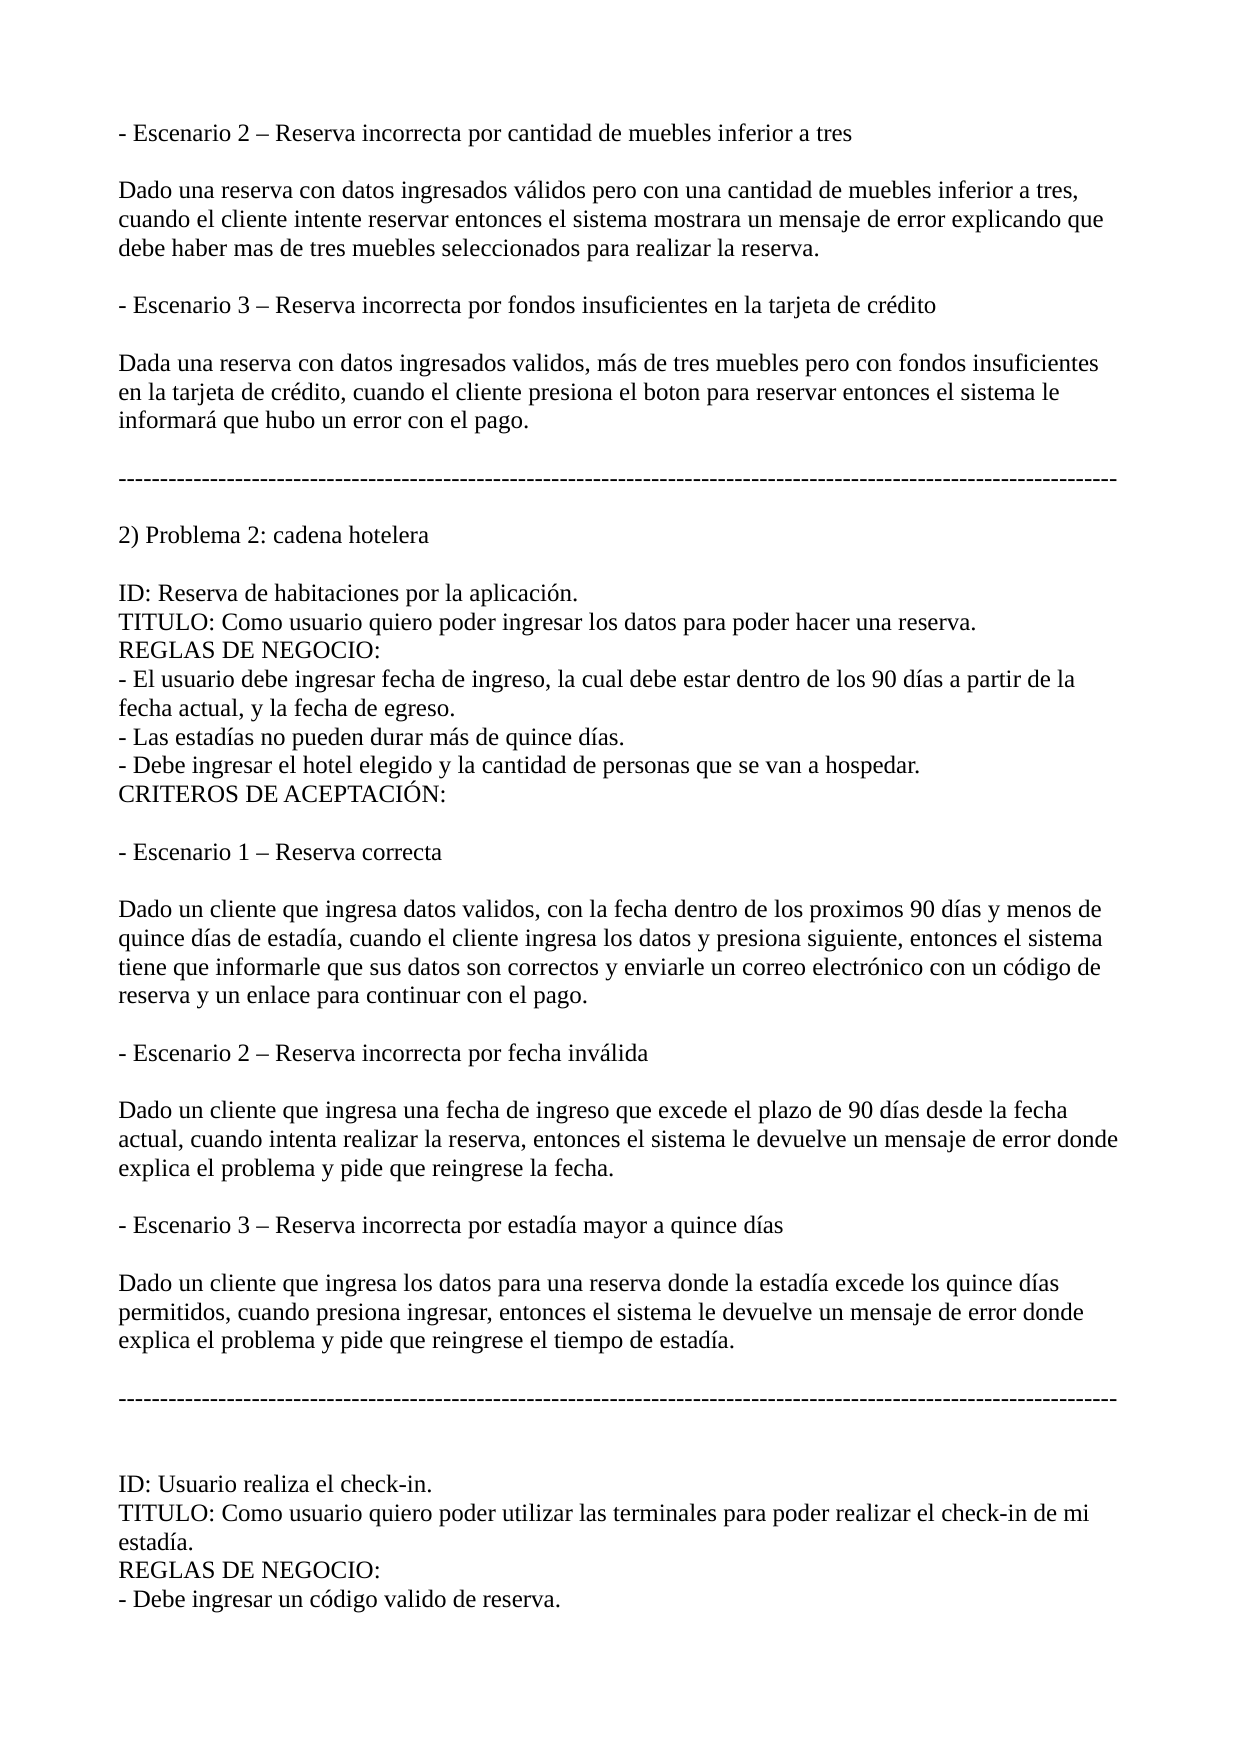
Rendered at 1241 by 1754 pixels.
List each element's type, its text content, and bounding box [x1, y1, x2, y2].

text TITULO: Como usuario quiero poder ingresar los datos para poder hacer una reserva. [118, 607, 1122, 636]
text - El usuario debe ingresar fecha de ingreso, la cual debe estar dentro de los 90 días a partir de la fecha actual, y la fecha de egreso. [118, 664, 1122, 722]
text CRITEROS DE ACEPTACIÓN: [118, 779, 1122, 808]
text - Escenario 1 – Reserva correcta [118, 837, 1122, 866]
text Dada una reserva con datos ingresados validos, más de tres muebles pero con fondos insuficientes en la tarjeta de crédito, cuando el cliente presiona el boton para reservar entonces el sistema le informará que hubo un error con el pago. [118, 348, 1122, 434]
text REGLAS DE NEGOCIO: [118, 636, 1122, 664]
text TITULO: Como usuario quiero poder utilizar las terminales para poder realizar el check-in de mi estadía. [118, 1498, 1122, 1556]
text ------------------------------------------------------------------------------------------------------------------------ [118, 463, 1122, 492]
text Dado un cliente que ingresa los datos para una reserva donde la estadía excede los quince días permitidos, cuando presiona ingresar, entonces el sistema le devuelve un mensaje de error donde explica el problema y pide que reingrese el tiempo de estadía. [118, 1268, 1122, 1354]
text ------------------------------------------------------------------------------------------------------------------------ [118, 1383, 1122, 1412]
text - Escenario 2 – Reserva incorrecta por cantidad de muebles inferior a tres [118, 118, 1122, 147]
text Dado un cliente que ingresa una fecha de ingreso que excede el plazo de 90 días desde la fecha actual, cuando intenta realizar la reserva, entonces el sistema le devuelve un mensaje de error donde explica el problema y pide que reingrese la fecha. [118, 1096, 1122, 1182]
text - Las estadías no pueden durar más de quince días. [118, 722, 1122, 751]
text ID: Reserva de habitaciones por la aplicación. [118, 578, 1122, 607]
text REGLAS DE NEGOCIO: [118, 1556, 1122, 1584]
text Dado un cliente que ingresa datos validos, con la fecha dentro de los proximos 90 días y menos de quince días de estadía, cuando el cliente ingresa los datos y presiona siguiente, entonces el sistema tiene que informarle que sus datos son correctos y enviarle un correo electrónico con un código de reserva y un enlace para continuar con el pago. [118, 894, 1122, 1009]
text ID: Usuario realiza el check-in. [118, 1469, 1122, 1498]
text - Escenario 2 – Reserva incorrecta por fecha inválida [118, 1038, 1122, 1067]
text 2) Problema 2: cadena hotelera [118, 521, 1122, 549]
text - Debe ingresar el hotel elegido y la cantidad de personas que se van a hospedar. [118, 751, 1122, 779]
text - Escenario 3 – Reserva incorrecta por estadía mayor a quince días [118, 1211, 1122, 1239]
text - Debe ingresar un código valido de reserva. [118, 1584, 1122, 1613]
text Dado una reserva con datos ingresados válidos pero con una cantidad de muebles inferior a tres, cuando el cliente intente reservar entonces el sistema mostrara un mensaje de error explicando que debe haber mas de tres muebles seleccionados para realizar la reserva. [118, 176, 1122, 262]
text - Escenario 3 – Reserva incorrecta por fondos insuficientes en la tarjeta de crédito [118, 291, 1122, 319]
